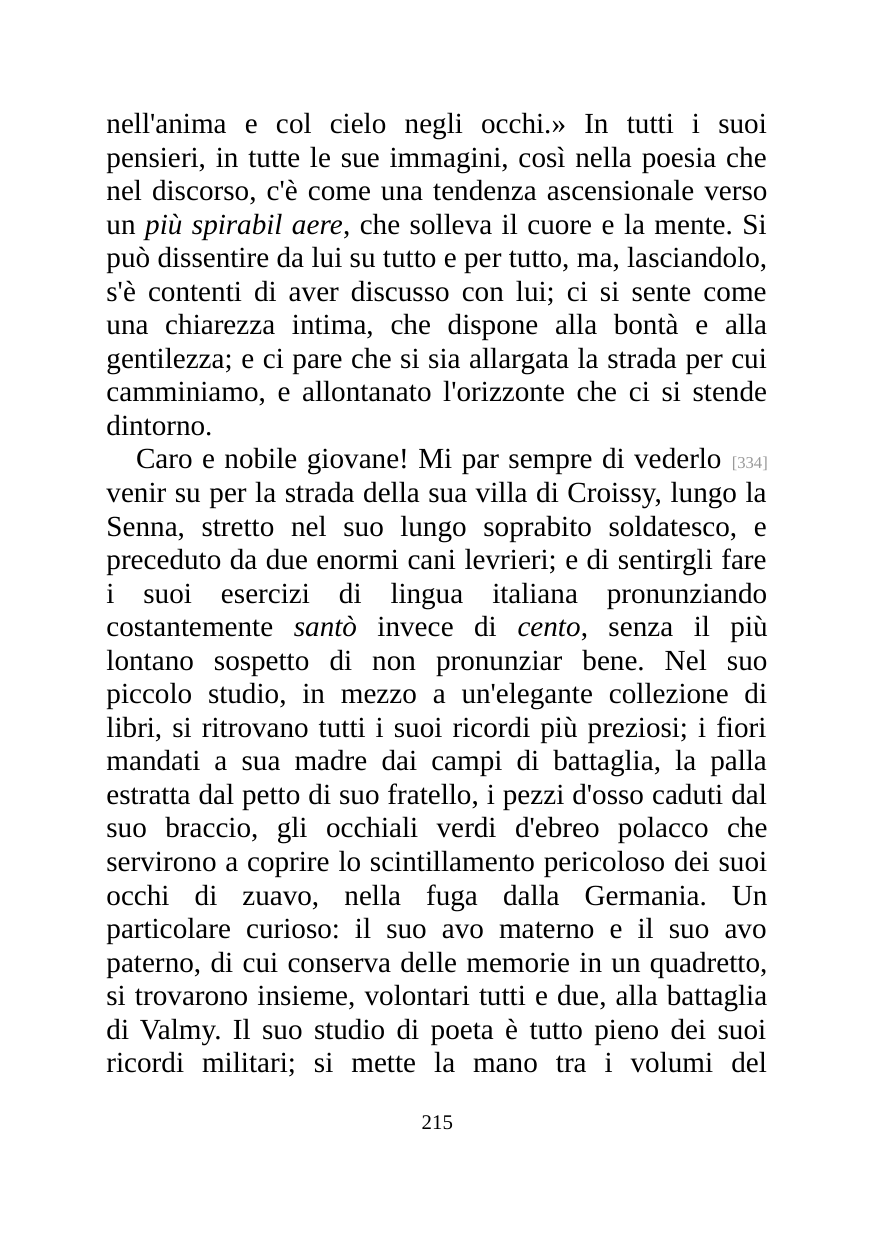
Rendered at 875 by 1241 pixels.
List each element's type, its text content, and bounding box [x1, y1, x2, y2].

text nell'anima e col cielo negli occhi.» In tutti i suoi pensieri, in tutte le sue immagini, così nella poesia che nel discorso, c'è come una tendenza ascensionale verso un più spirabil aere, che solleva il cuore e la mente. Si può dissentire da lui su tutto e per tutto, ma, lasciandolo, s'è contenti di aver discusso con lui; ci si sente come una chiarezza intima, che dispone alla bontà e alla gentilezza; e ci pare che si sia allargata la strada per cui camminiamo, e allontanato l'orizzonte che ci si stende dintorno. [106, 106, 768, 442]
text Caro e nobile giovane! Mi par sempre di vederlo [334] venir su per la strada della sua villa di Croissy, lungo la Senna, stretto nel suo lungo soprabito soldatesco, e preceduto da due enormi cani levrieri; e di sentirgli fare i suoi esercizi di lingua italiana pronunziando costantemente santò invece di cento, senza il più lontano sospetto di non pronunziar bene. Nel suo piccolo studio, in mezzo a un'elegante collezione di libri, si ritrovano tutti i suoi ricordi più preziosi; i fiori mandati a sua madre dai campi di battaglia, la palla estratta dal petto di suo fratello, i pezzi d'osso caduti dal suo braccio, gli occhiali verdi d'ebreo polacco che servirono a coprire lo scintillamento pericoloso dei suoi occhi di zuavo, nella fuga dalla Germania. Un particolare curioso: il suo avo materno e il suo avo paterno, di cui conserva delle memorie in un quadretto, si trovarono insieme, volontari tutti e due, alla battaglia di Valmy. Il suo studio di poeta è tutto pieno dei suoi ricordi militari; si mette la mano tra i volumi del [106, 442, 768, 1079]
